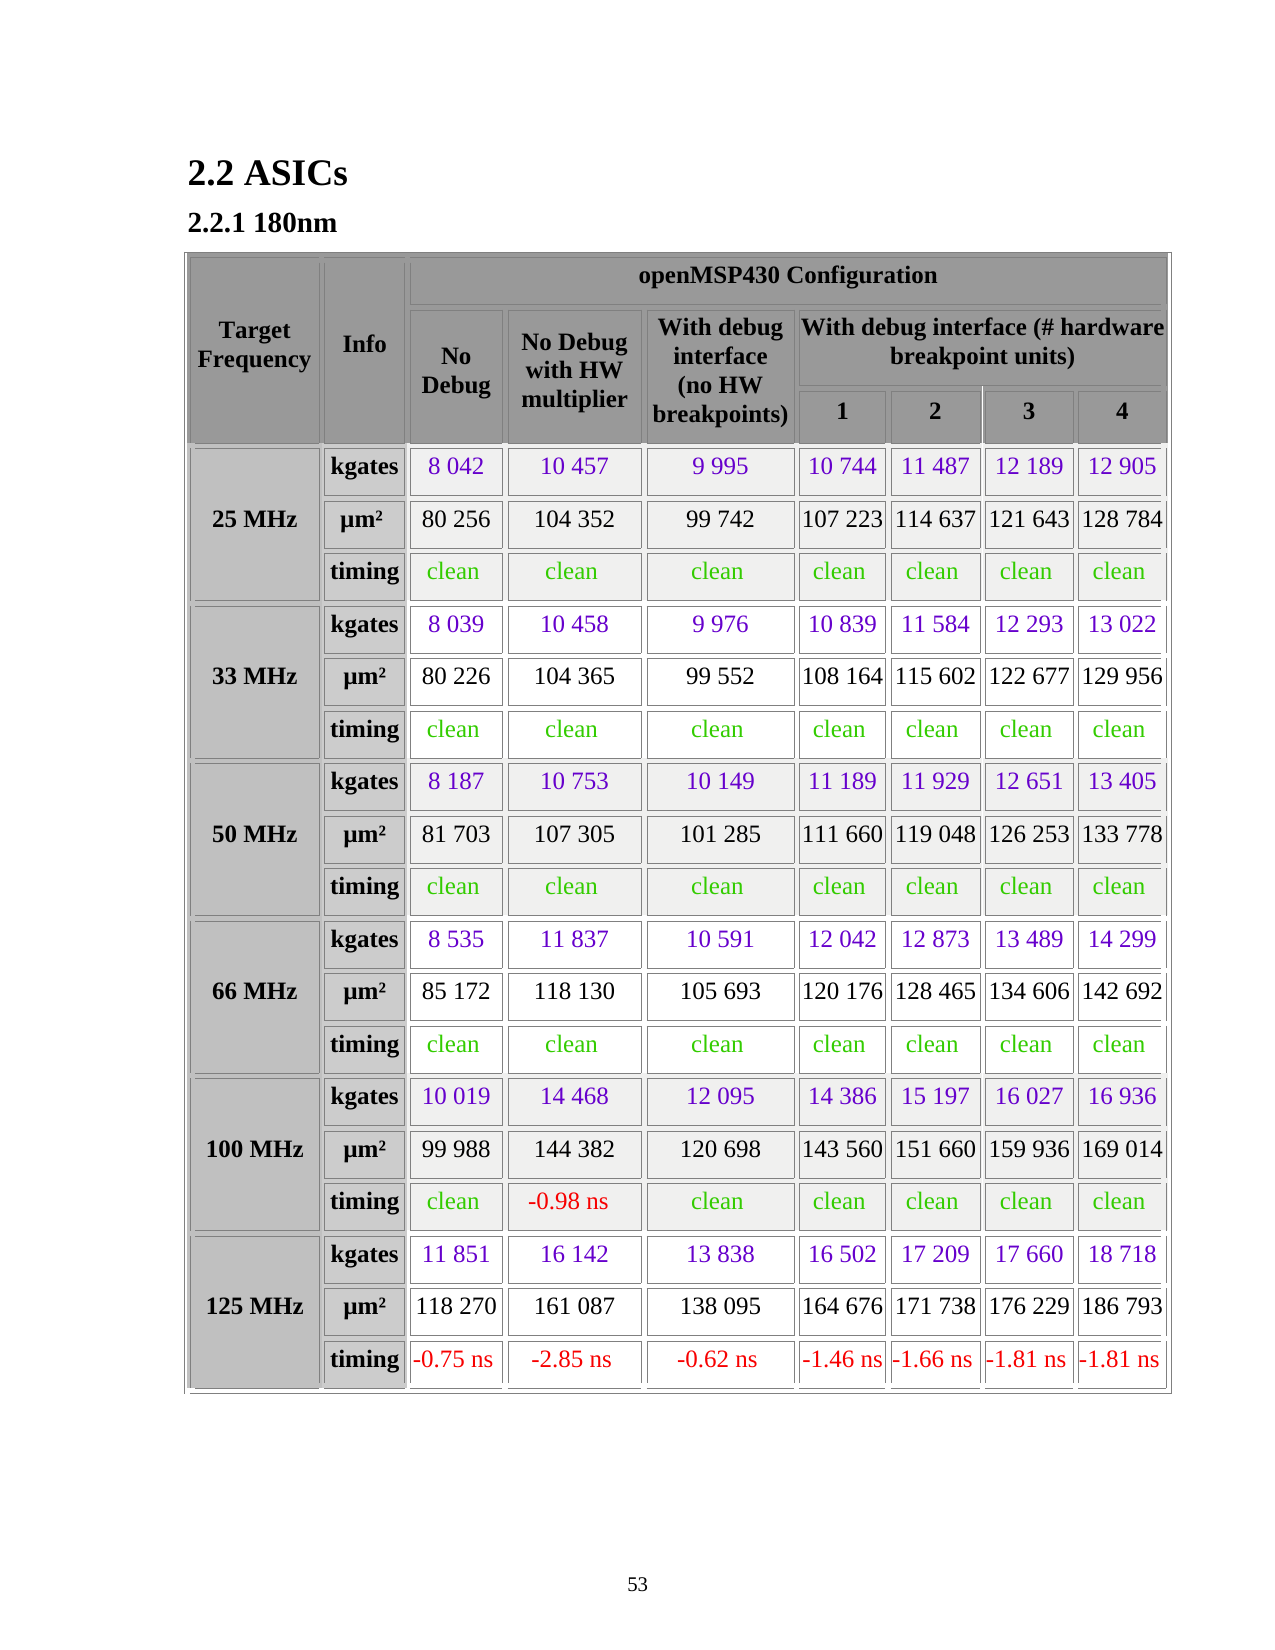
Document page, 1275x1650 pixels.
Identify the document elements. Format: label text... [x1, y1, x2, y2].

table_cell 138 095 [644, 1283, 797, 1335]
table_cell timing [322, 1178, 407, 1230]
table_cell timing [322, 1335, 407, 1388]
table_cell clean [888, 863, 982, 915]
table_cell kgates [322, 600, 407, 653]
table_cell clean [644, 1020, 797, 1073]
table_cell 164 676 [797, 1283, 888, 1335]
table_cell 80 256 [407, 495, 505, 548]
table_cell clean [983, 705, 1075, 758]
table_cell 8 042 [407, 443, 505, 495]
table_cell 25 MHz [187, 443, 322, 600]
table_cell clean [505, 863, 644, 915]
table_cell 129 956 [1075, 653, 1168, 705]
table_cell clean [1075, 1178, 1168, 1230]
table_cell 2 [888, 386, 982, 443]
table_header Target Frequency [187, 253, 322, 443]
table_cell 10 753 [505, 758, 644, 810]
table_cell 16 936 [1075, 1073, 1168, 1125]
table_cell clean [505, 705, 644, 758]
table_cell 99 742 [644, 495, 797, 548]
table_cell 115 602 [888, 653, 982, 705]
table_cell 161 087 [505, 1283, 644, 1335]
table_cell 10 149 [644, 758, 797, 810]
table_cell -1.46 ns [797, 1335, 888, 1388]
table_cell clean [983, 863, 1075, 915]
table_cell 14 468 [505, 1073, 644, 1125]
table_cell 118 270 [407, 1283, 505, 1335]
table_cell 151 660 [888, 1125, 982, 1178]
table_cell clean [407, 1178, 505, 1230]
table_cell 133 778 [1075, 810, 1168, 863]
table_cell clean [888, 548, 982, 600]
table_header Info [322, 253, 407, 443]
table_cell clean [797, 705, 888, 758]
table_cell 104 352 [505, 495, 644, 548]
table_cell 105 693 [644, 968, 797, 1020]
table_cell -1.66 ns [888, 1335, 982, 1388]
table_cell 99 552 [644, 653, 797, 705]
table_cell 14 299 [1075, 915, 1168, 968]
table_cell clean [797, 1178, 888, 1230]
table_cell kgates [322, 915, 407, 968]
table_cell With debug interface (no HW breakpoints) [644, 305, 797, 443]
table_cell 114 637 [888, 495, 982, 548]
table_cell 18 718 [1075, 1230, 1168, 1283]
table_cell 10 591 [644, 915, 797, 968]
table_cell µm² [322, 1283, 407, 1335]
table_cell 66 MHz [187, 915, 322, 1073]
table_cell 10 839 [797, 600, 888, 653]
table_cell 118 130 [505, 968, 644, 1020]
table_cell 104 365 [505, 653, 644, 705]
table_cell 13 838 [644, 1230, 797, 1283]
table_cell 1 [797, 385, 888, 443]
table_cell With debug interface (# hardware breakpoint units) [797, 304, 1168, 385]
table_cell 12 905 [1075, 443, 1168, 495]
table_cell µm² [322, 653, 407, 705]
table_cell 144 382 [505, 1125, 644, 1178]
table_cell 13 405 [1075, 758, 1168, 810]
table_cell 8 039 [407, 600, 505, 653]
table_cell clean [1075, 863, 1168, 915]
table_cell 16 027 [983, 1073, 1075, 1125]
table_cell clean [797, 548, 888, 600]
table_cell 126 253 [983, 810, 1075, 863]
table_cell 100 MHz [187, 1073, 322, 1230]
table_cell clean [407, 548, 505, 600]
table_cell 101 285 [644, 810, 797, 863]
table_cell 128 465 [888, 968, 982, 1020]
table_cell µm² [322, 495, 407, 548]
table_cell 16 502 [797, 1230, 888, 1283]
table_cell 122 677 [983, 653, 1075, 705]
table_cell clean [644, 1178, 797, 1230]
table_cell µm² [322, 968, 407, 1020]
table_cell 159 936 [983, 1125, 1075, 1178]
table_cell clean [407, 863, 505, 915]
table_cell 128 784 [1075, 495, 1168, 548]
table_cell clean [797, 1020, 888, 1073]
table_cell 11 837 [505, 915, 644, 968]
table_cell 119 048 [888, 810, 982, 863]
table_cell 13 022 [1075, 600, 1168, 653]
table_cell 8 187 [407, 758, 505, 810]
table_cell 9 976 [644, 600, 797, 653]
table_cell 107 305 [505, 810, 644, 863]
table_cell clean [888, 1178, 982, 1230]
table_cell 12 042 [797, 915, 888, 968]
table_cell clean [888, 1020, 982, 1073]
table_cell 11 487 [888, 443, 982, 495]
table_cell -2.85 ns [505, 1335, 644, 1388]
table_cell 33 MHz [187, 600, 322, 758]
table_cell kgates [322, 1230, 407, 1283]
table_cell 16 142 [505, 1230, 644, 1283]
table_cell clean [797, 863, 888, 915]
table_cell clean [644, 705, 797, 758]
table_cell -0.62 ns [644, 1335, 797, 1388]
table_cell clean [505, 548, 644, 600]
table_cell 14 386 [797, 1073, 888, 1125]
table_cell 121 643 [983, 495, 1075, 548]
table_cell 11 929 [888, 758, 982, 810]
table_cell 12 873 [888, 915, 982, 968]
table_cell 142 692 [1075, 968, 1168, 1020]
table_cell 85 172 [407, 968, 505, 1020]
table_cell clean [983, 1020, 1075, 1073]
table_cell 120 698 [644, 1125, 797, 1178]
table_cell 15 197 [888, 1073, 982, 1125]
table_cell 10 457 [505, 443, 644, 495]
table_cell 9 995 [644, 443, 797, 495]
table_cell 134 606 [983, 968, 1075, 1020]
table_cell 80 226 [407, 653, 505, 705]
table_cell 176 229 [983, 1283, 1075, 1335]
table_cell timing [322, 548, 407, 600]
table_cell 125 MHz [187, 1230, 322, 1388]
table_cell clean [983, 1178, 1075, 1230]
table_cell kgates [322, 1073, 407, 1125]
table_cell 50 MHz [187, 758, 322, 915]
table_cell 169 014 [1075, 1125, 1168, 1178]
table_cell 8 535 [407, 915, 505, 968]
table_cell 12 651 [983, 758, 1075, 810]
table_cell clean [983, 548, 1075, 600]
table_cell timing [322, 705, 407, 758]
table_cell -1.81 ns [983, 1335, 1075, 1388]
text 2.2.1 180nm [187, 206, 1088, 239]
table_cell clean [1075, 548, 1168, 600]
table_cell 11 189 [797, 758, 888, 810]
table_cell -0.75 ns [407, 1335, 505, 1388]
table_cell 3 [983, 386, 1075, 443]
table_cell 12 293 [983, 600, 1075, 653]
table_cell clean [505, 1020, 644, 1073]
table_cell -0.98 ns [505, 1178, 644, 1230]
table_cell 17 209 [888, 1230, 982, 1283]
table_header openMSP430 Configuration [407, 253, 1168, 304]
table_cell No Debug with HW multiplier [505, 305, 644, 443]
table_cell clean [1075, 1020, 1168, 1073]
table_cell No Debug [407, 304, 505, 443]
table_cell clean [644, 548, 797, 600]
table_cell 13 489 [983, 915, 1075, 968]
table_cell -1.81 ns [1075, 1335, 1168, 1388]
table_cell 4 [1075, 385, 1168, 443]
table_cell 17 660 [983, 1230, 1075, 1283]
table_cell 11 851 [407, 1230, 505, 1283]
table_cell 81 703 [407, 810, 505, 863]
table_cell clean [1075, 705, 1168, 758]
table_cell µm² [322, 1125, 407, 1178]
table_cell kgates [322, 443, 407, 495]
table_cell 143 560 [797, 1125, 888, 1178]
table_cell 10 019 [407, 1073, 505, 1125]
table_cell 171 738 [888, 1283, 982, 1335]
table_cell 12 095 [644, 1073, 797, 1125]
table_cell timing [322, 863, 407, 915]
table_cell 120 176 [797, 968, 888, 1020]
table_cell 10 458 [505, 600, 644, 653]
table_cell 12 189 [983, 443, 1075, 495]
table_cell kgates [322, 758, 407, 810]
table_cell clean [407, 1020, 505, 1073]
table_cell 107 223 [797, 495, 888, 548]
table_cell clean [644, 863, 797, 915]
table_cell clean [407, 705, 505, 758]
text 2.2 ASICs [187, 150, 1088, 193]
table_cell 10 744 [797, 443, 888, 495]
table_cell 108 164 [797, 653, 888, 705]
table_cell timing [322, 1020, 407, 1073]
table_cell 99 988 [407, 1125, 505, 1178]
table_cell 186 793 [1075, 1283, 1168, 1335]
table_cell µm² [322, 810, 407, 863]
table_cell 111 660 [797, 810, 888, 863]
table_cell 11 584 [888, 600, 982, 653]
table_cell clean [888, 705, 982, 758]
